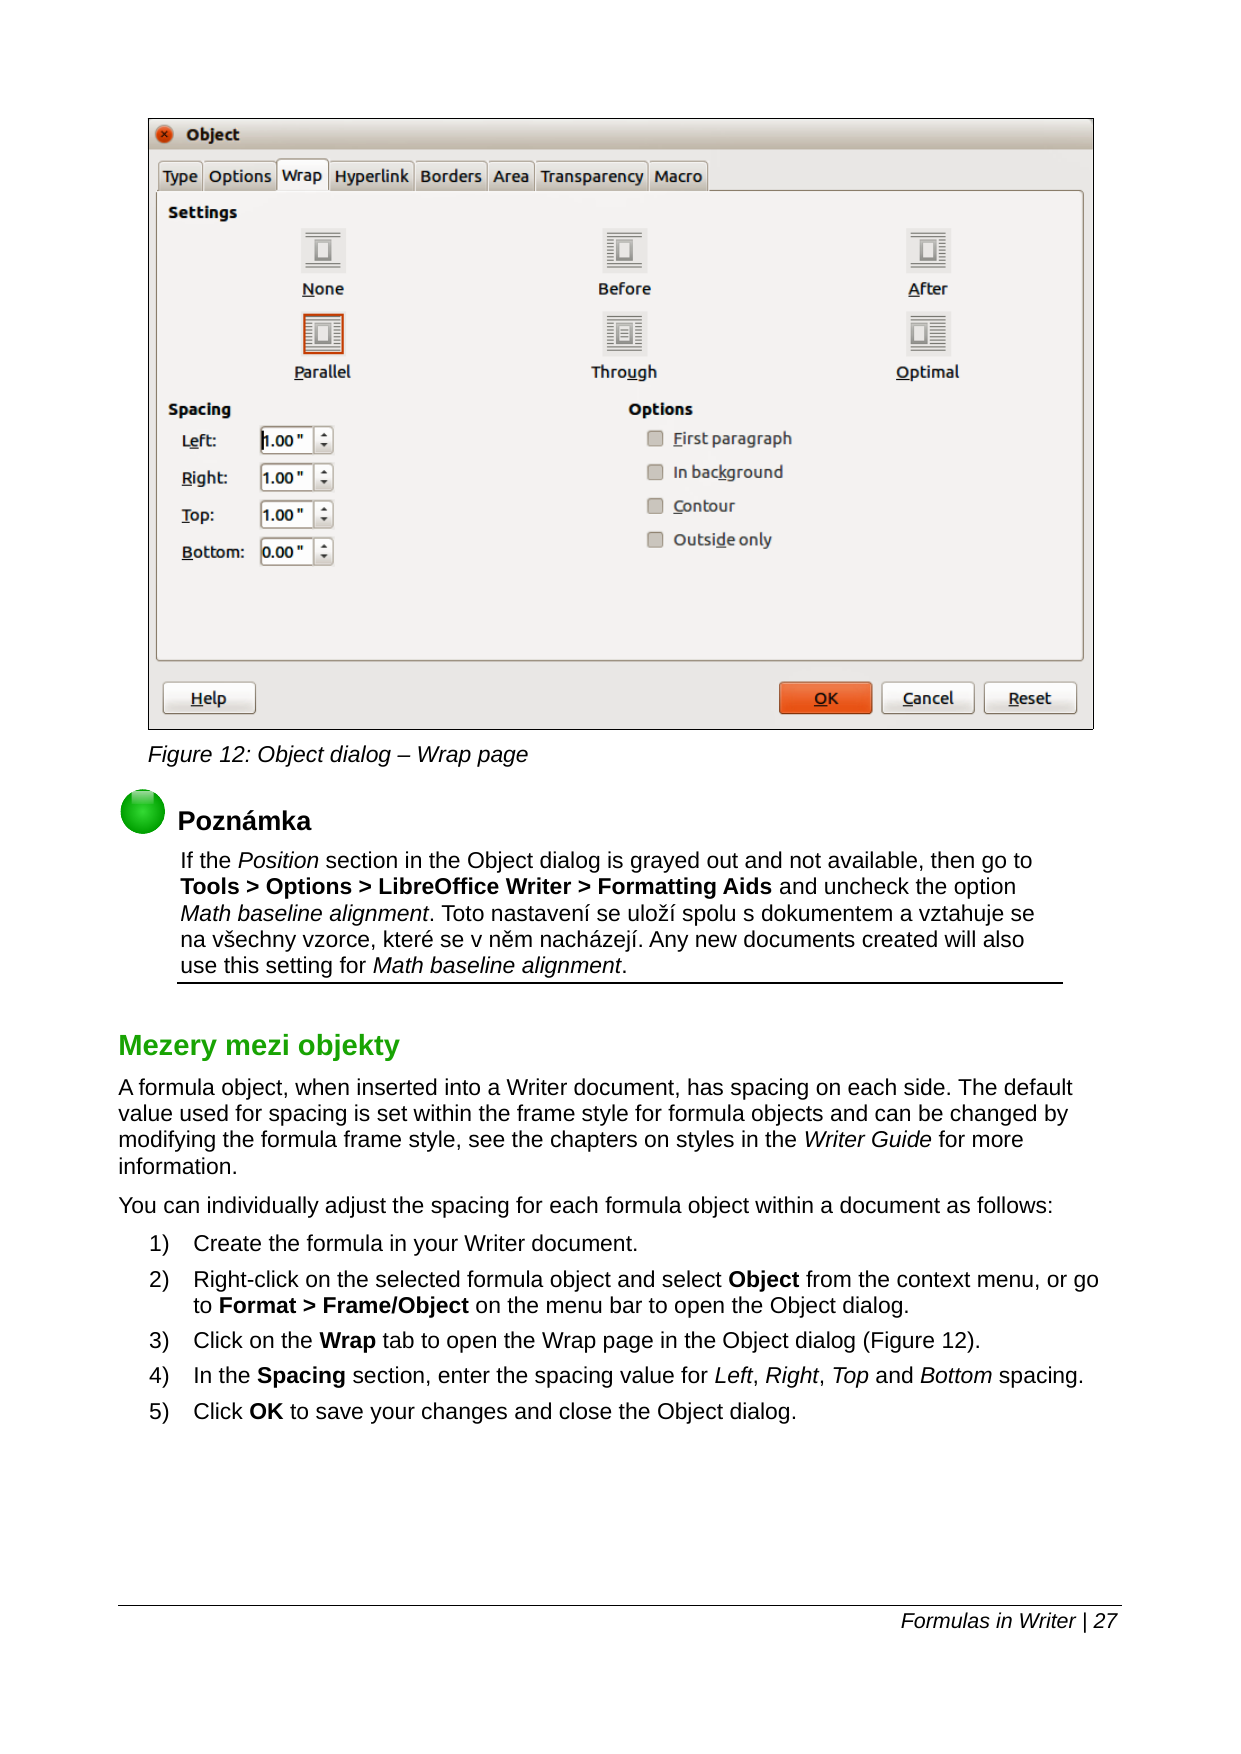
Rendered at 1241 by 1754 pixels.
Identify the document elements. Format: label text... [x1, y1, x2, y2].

list Right-click on the selected formula object and select Object from the context menu, or go to Format > Frame/Object on the menu bar to open the Object dialog. [169, 1266, 1122, 1318]
list Click on the Wrap tab to open the Wrap page in the Object dialog (Figure 12). [169, 1327, 1122, 1353]
list You can individually adjust the spacing for each formula object within a document as follows: [118, 1192, 1122, 1218]
picture [149, 119, 1093, 729]
subtitle Mezery mezi objekty [118, 1028, 1122, 1062]
list Click OK to save your changes and close the Object dialog. [169, 1398, 1122, 1424]
text If the Position section in the Object dialog is grayed out and not available, then go to Tools > Options > LibreOffice Writer > Formatting Aids and uncheck the option Math baseline alignment. Toto nastavení se uloží spolu s dokumentem a vztahuje se na všechny vzorce, které se v něm nacházejí. Any new documents created will also use this setting for Math baseline alignment. [177, 844, 1063, 982]
text A formula object, when inserted into a Writer document, has spacing on each side. The default value used for spacing is set within the frame style for formula objects and can be changed by modifying the formula frame style, see the chapters on styles in the Writer Guide for more information. [118, 1074, 1122, 1179]
list Create the formula in your Writer document. [169, 1230, 1122, 1257]
list In the Spacing section, enter the spacing value for Left, Right, Top and Bottom spacing. [169, 1362, 1122, 1389]
text Figure 12: Object dialog – Wrap page [148, 741, 1093, 767]
subtitle Poznámka [118, 787, 1122, 836]
